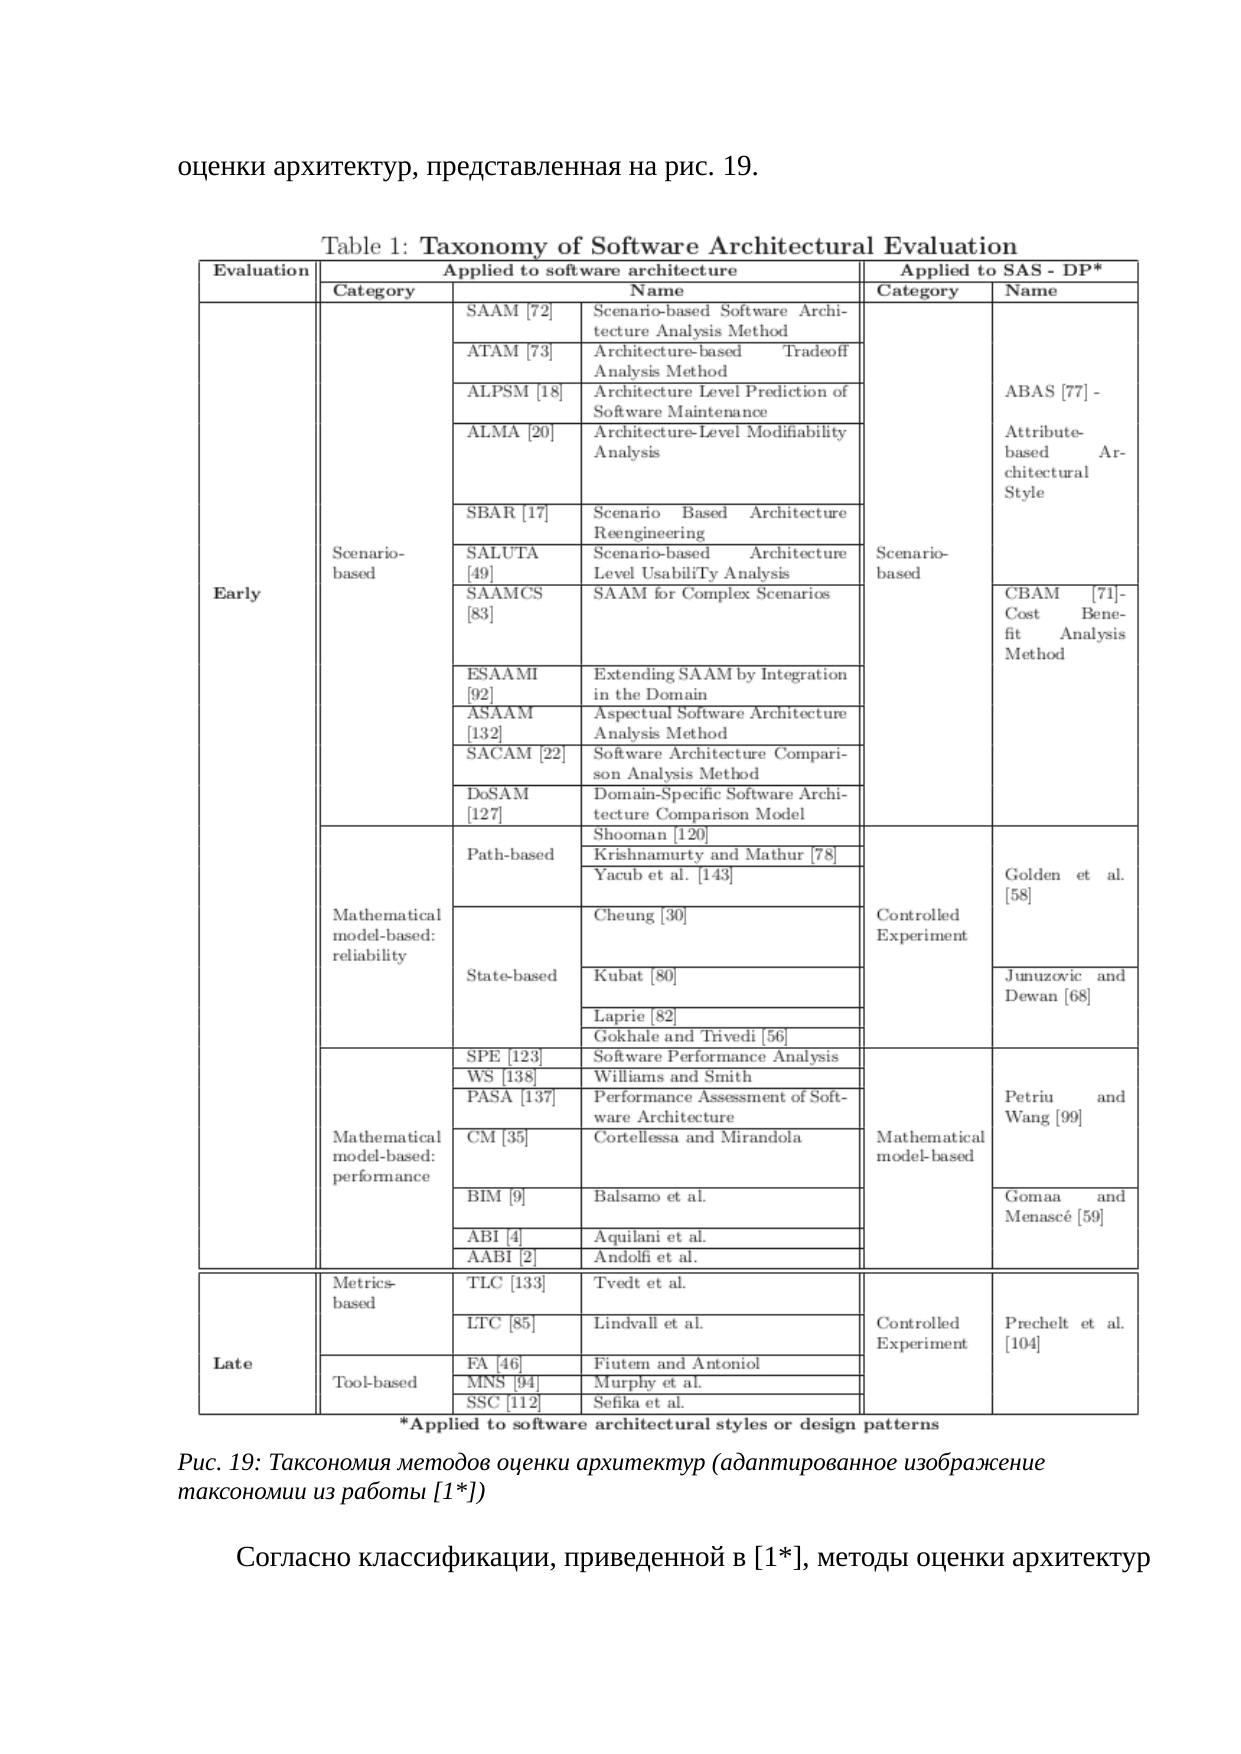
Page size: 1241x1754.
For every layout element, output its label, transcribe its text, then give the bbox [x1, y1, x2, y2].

picture [177, 211, 1152, 1447]
text оценки архитектур, представленная на рис. 19. [177, 148, 1152, 181]
text Согласно классификации, приведенной в [1*], методы оценки архитектур [177, 1539, 1152, 1573]
text Рис. 19: Таксономия методов оценки архитектур (адаптированное изображение таксономии из работы [1*]) [177, 1447, 1152, 1504]
